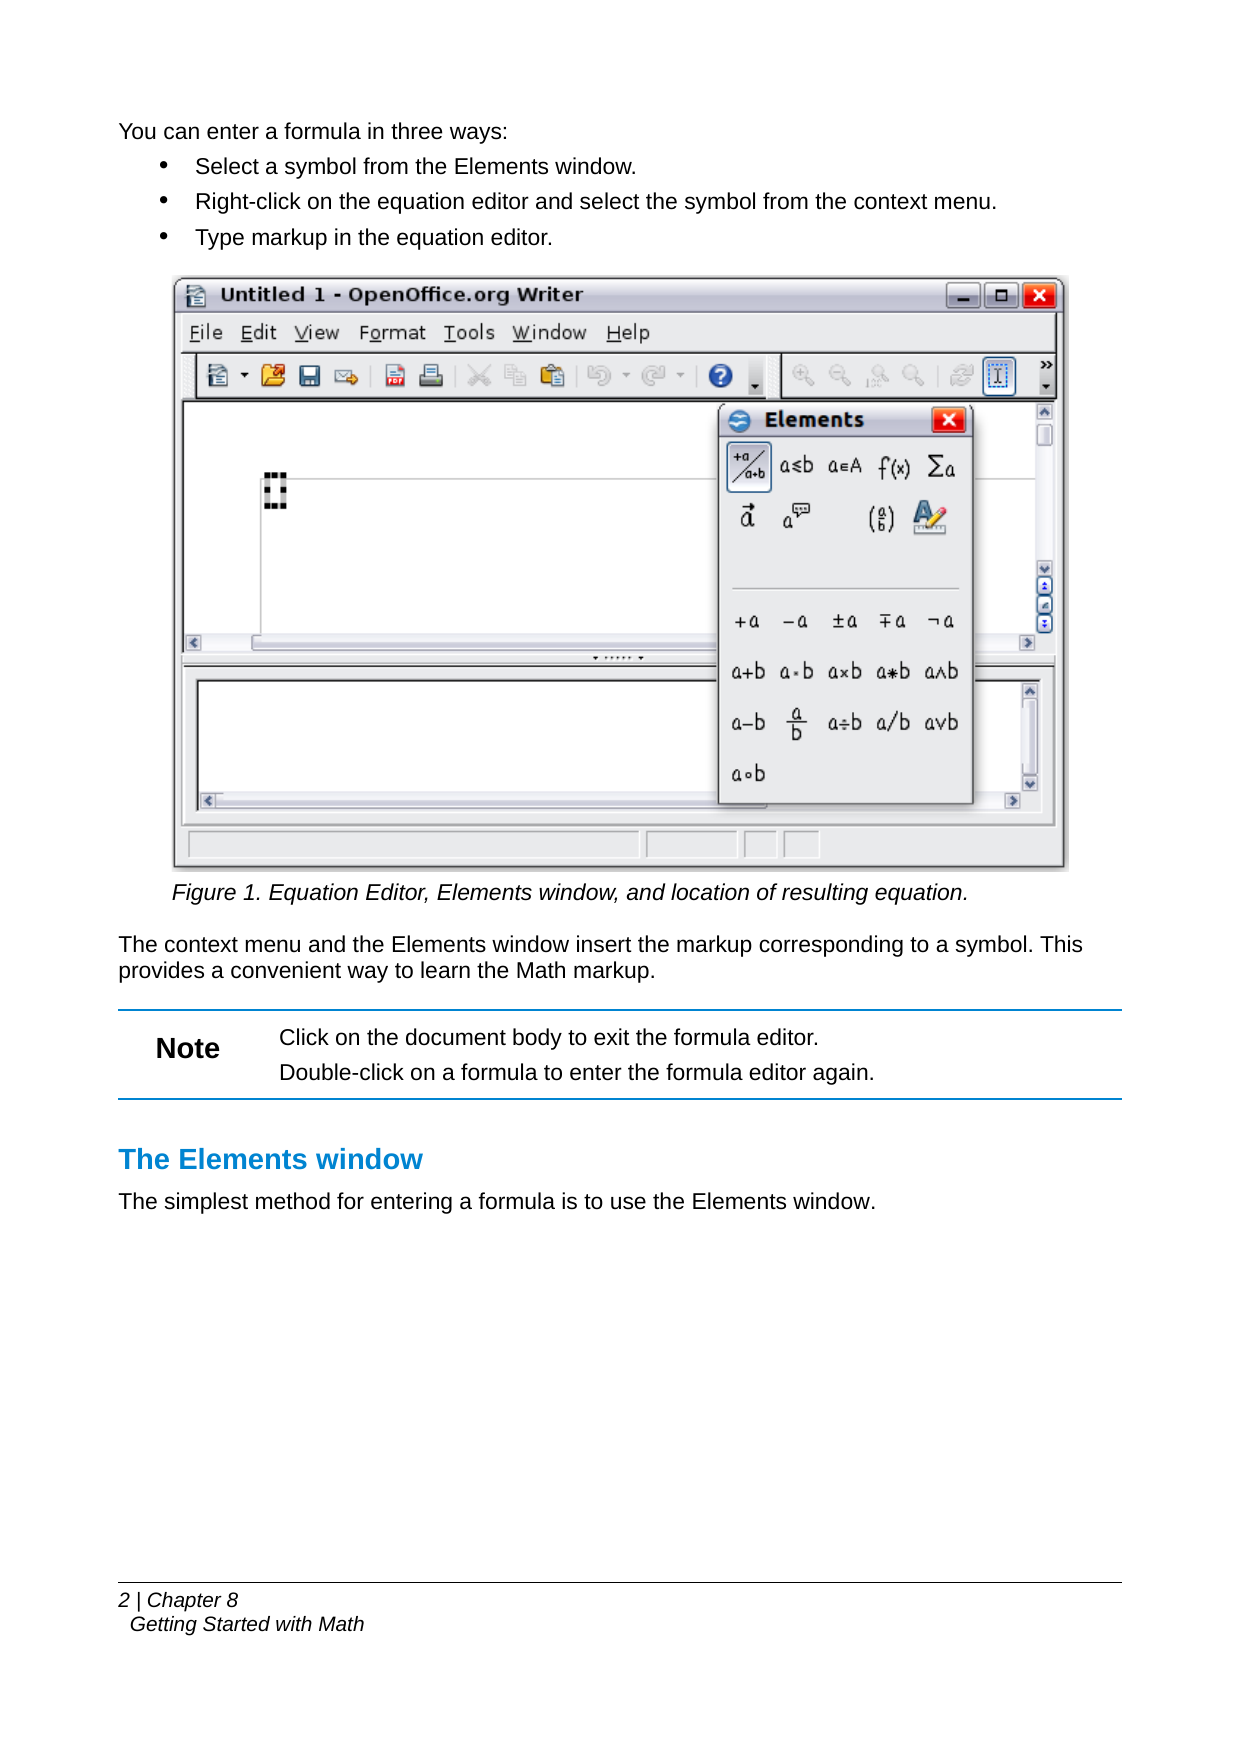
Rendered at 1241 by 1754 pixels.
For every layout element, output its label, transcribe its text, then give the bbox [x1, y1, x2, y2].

list Right-click on the equation editor and select the symbol from the context menu. [156, 186, 1122, 216]
text The simplest method for entering a formula is to use the Elements window. [118, 1188, 1122, 1214]
text The context menu and the Elements window insert the markup corresponding to a symbol. This provides a convenient way to learn the Math markup. [118, 931, 1122, 984]
subtitle The Elements window [118, 1142, 1122, 1175]
picture [171, 275, 1069, 872]
list Type markup in the equation editor. [156, 222, 1122, 251]
table_header Note [118, 1011, 257, 1098]
text Figure 1. Equation Editor, Elements window, and location of resulting equation. [172, 878, 1069, 905]
table_header Click on the document body to exit the formula editor. Double-click on a formula to enter the formula editor again. [258, 1011, 1122, 1098]
list You can enter a formula in three ways: [118, 118, 1122, 144]
list Select a symbol from the Elements window. [156, 151, 1122, 180]
